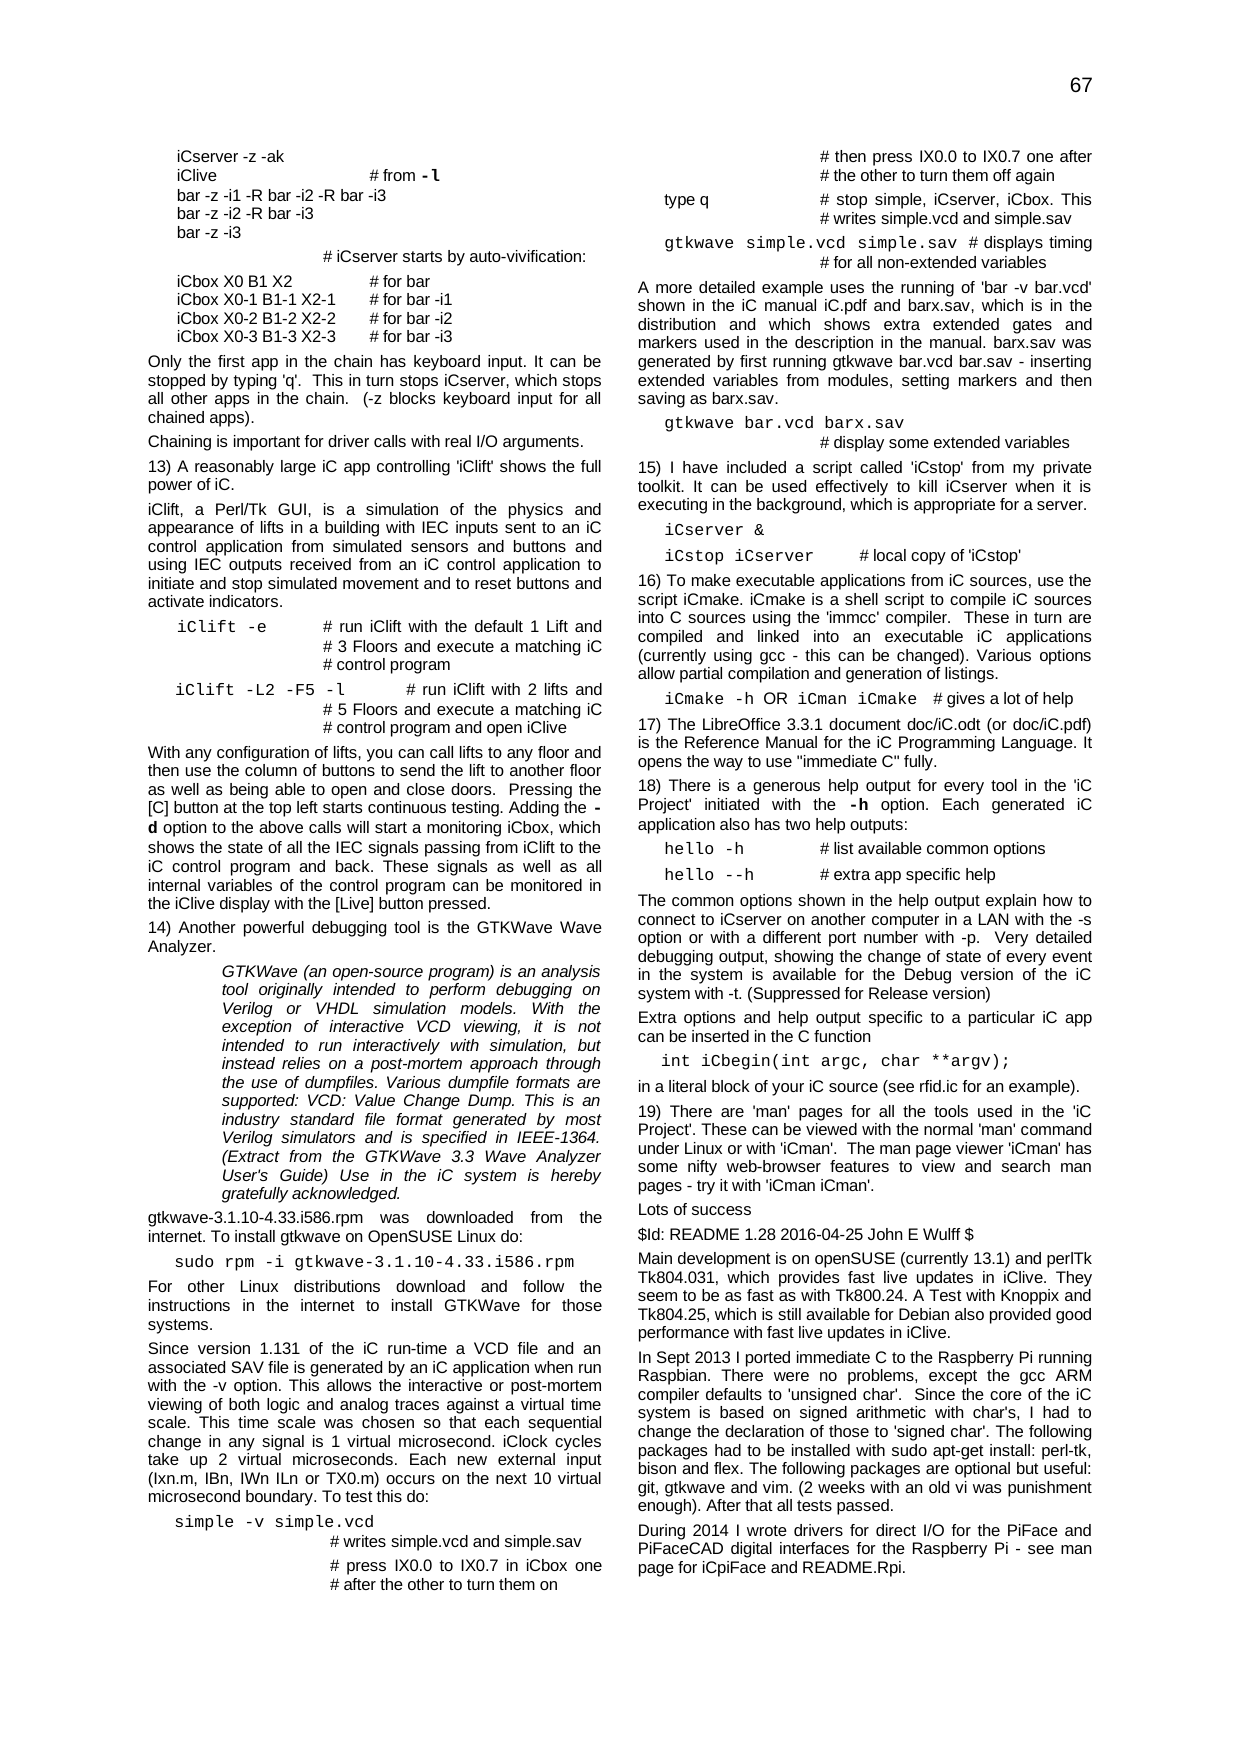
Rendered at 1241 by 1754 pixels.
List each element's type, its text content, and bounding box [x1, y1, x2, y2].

text gtkwave simple.vcd simple.sav # displays timing # for all non-extended variables [638, 234, 1092, 272]
text iClift, a Perl/Tk GUI, is a simulation of the physics and appearance of lifts in a building with IEC inputs sent to an iC control application from simulated sensors and buttons and using IEC outputs received from an iC control application to initiate and stop simulated movement and to reset buttons and activate indicators. [148, 500, 602, 611]
text 14) Another powerful debugging tool is the GTKWave Wave Analyzer. [148, 919, 602, 956]
text Extra options and help output specific to a particular iC app can be inserted in the C function [638, 1009, 1092, 1046]
text in a literal block of your iC source (see rfid.ic for an example). [638, 1078, 1092, 1096]
text iClift -e # run iClift with the default 1 Lift and # 3 Floors and execute a matching iC # control program [148, 617, 602, 674]
text 19) There are 'man' pages for all the tools used in the 'iC Project'. These can be viewed with the normal 'man' command under Linux or with 'iCman'. The man page viewer 'iCman' has some nifty web-browser features to view and search man pages - try it with 'iCman iCman'. [638, 1102, 1092, 1195]
text hello -h # list available common options [638, 839, 1092, 859]
text iCserver -z -ak iClive # from -l bar -z -i1 -R bar -i2 -R bar -i3 bar -z -i2 -R bar -i3 bar -z -i3 [148, 148, 602, 242]
text int iCbegin(int argc, char **argv); [638, 1052, 1092, 1072]
text Main development is on openSUSE (currently 13.1) and perlTk Tk804.031, which provides fast live updates in iClive. They seem to be as fast as with Tk800.24. A Test with Knoppix and Tk804.25, which is still available for Debian also provided good performance with fast live updates in iClive. [638, 1250, 1092, 1342]
text For other Linux distributions download and follow the instructions in the internet to install GTKWave for those systems. [148, 1278, 602, 1333]
text iCbox X0 B1 X2 # for bar iCbox X0-1 B1-1 X2-1 # for bar -i1 iCbox X0-2 B1-2 X2-2 # for bar -i2 iCbox X0-3 B1-3 X2-3 # for bar -i3 [148, 272, 602, 346]
text 17) The LibreOffice 3.3.1 document doc/iC.odt (or doc/iC.pdf) is the Reference Manual for the iC Programming Language. It opens the way to use "immediate C" fully. [638, 715, 1092, 771]
text Only the first app in the chain has keyboard input. It can be stopped by typing 'q'. This in turn stops iCserver, which stops all other apps in the chain. (-z blocks keyboard input for all chained apps). [148, 352, 602, 427]
text # iCserver starts by auto-vivification: [148, 248, 602, 266]
text sudo rpm -i gtkwave-3.1.10-4.33.i586.rpm [148, 1252, 602, 1272]
text 18) There is a generous help output for every tool in the 'iC Project' initiated with the -h option. Each generated iC application also has two help outputs: [638, 777, 1092, 834]
text # then press IX0.0 to IX0.7 one after # the other to turn them off again [638, 148, 1092, 185]
text During 2014 I wrote drivers for direct I/O for the PiFace and PiFaceCAD digital interfaces for the Raspberry Pi - see man page for iCpiFace and README.Rpi. [638, 1521, 1092, 1577]
text gtkwave bar.vcd barx.sav # display some extended variables [638, 414, 1092, 452]
text iCmake -h OR iCman iCmake # gives a lot of help [638, 689, 1092, 709]
text 16) To make executable applications from iC sources, use the script iCmake. iCmake is a shell script to compile iC sources into C sources using the 'immcc' compiler. These in turn are compiled and linked into an executable iC applications (currently using gcc - this can be changed). Various options allow partial compilation and generation of listings. [638, 572, 1092, 683]
text $Id: README 1.28 2016-04-25 John E Wulff $ [638, 1225, 1092, 1244]
text 15) I have included a script called 'iCstop' from my private toolkit. It can be used effectively to kill iCserver when it is executing in the background, which is appropriate for a server. [638, 458, 1092, 514]
text GTKWave (an open-source program) is an analysis tool originally intended to perform debugging on Verilog or VHDL simulation models. With the exception of interactive VCD viewing, it is not intended to run interactively with simulation, but instead relies on a post-mortem approach through the use of dumpfiles. Various dumpfile formats are supported: VCD: Value Change Dump. This is an industry standard file format generated by most Verilog simulators and is specified in IEEE-1364. (Extract from the GTKWave 3.3 Wave Analyzer User's Guide) Use in the iC system is hereby gratefully acknowledged. [222, 962, 602, 1203]
text Since version 1.131 of the iC run-time a VCD file and an associated SAV file is generated by an iC application when run with the -v option. This allows the interactive or post-mortem viewing of both logic and analog traces against a virtual time scale. This time scale was chosen so that each sequential change in any signal is 1 virtual microsecond. iClock cycles take up 2 virtual microseconds. Each new external input (Ixn.m, IBn, IWn ILn or TX0.m) occurs on the next 10 virtual microsecond boundary. To test this do: [148, 1339, 602, 1506]
text type q # stop simple, iCserver, iCbox. This # writes simple.vcd and simple.sav [638, 191, 1092, 228]
text simple -v simple.vcd # writes simple.vcd and simple.sav [148, 1512, 602, 1551]
text iClift -L2 -F5 -l # run iClift with 2 lifts and # 5 Floors and execute a matching iC # control program and open iClive [148, 680, 602, 737]
text iCstop iCserver # local copy of 'iCstop' [638, 546, 1092, 566]
text In Sept 2013 I ported immediate C to the Raspberry Pi running Raspbian. There were no problems, except the gcc ARM compiler defaults to 'unsigned char'. Since the core of the iC system is based on signed arithmetic with char's, I had to change the declaration of those to 'signed char'. The following packages had to be installed with sudo apt-get install: perl-tk, bison and flex. The following packages are optional but useful: git, gtkwave and vim. (2 weeks with an old vi was punishment enough). After that all tests passed. [638, 1348, 1092, 1515]
text With any configuration of lifts, you can call lifts to any floor and then use the column of buttons to send the lift to another floor as well as being able to open and close doors. Pressing the [C] button at the top left starts continuous testing. Adding the -d option to the above calls will start a monitoring iCbox, which shows the state of all the IEC signals passing from iClift to the iC control program and back. These signals as well as all internal variables of the control program can be monitored in the iClive display with the [Live] button pressed. [148, 743, 602, 913]
text Lots of success [638, 1201, 1092, 1219]
text Chaining is important for driver calls with real I/O arguments. [148, 432, 602, 451]
text gtkwave-3.1.10-4.33.i586.rpm was downloaded from the internet. To install gtkwave on OpenSUSE Linux do: [148, 1209, 602, 1246]
text 13) A reasonably large iC app controlling 'iClift' shows the full power of iC. [148, 457, 602, 494]
text hello --h # extra app specific help [638, 866, 1092, 886]
text A more detailed example uses the running of 'bar -v bar.vcd' shown in the iC manual iC.pdf and barx.sav, which is in the distribution and which shows extra extended gates and markers used in the description in the manual. barx.sav was generated by first running gtkwave bar.vcd bar.sav - inserting extended variables from modules, setting markers and then saving as barx.sav. [638, 278, 1092, 408]
text iCserver & [638, 520, 1092, 540]
text The common options shown in the help output explain how to connect to iCserver on another computer in a LAN with the -s option or with a different port number with -p. Very detailed debugging output, showing the change of state of every event in the system is available for the Debug version of the iC system with -t. (Suppressed for Release version) [638, 891, 1092, 1003]
text # press IX0.0 to IX0.7 in iCbox one # after the other to turn them on [148, 1557, 602, 1594]
